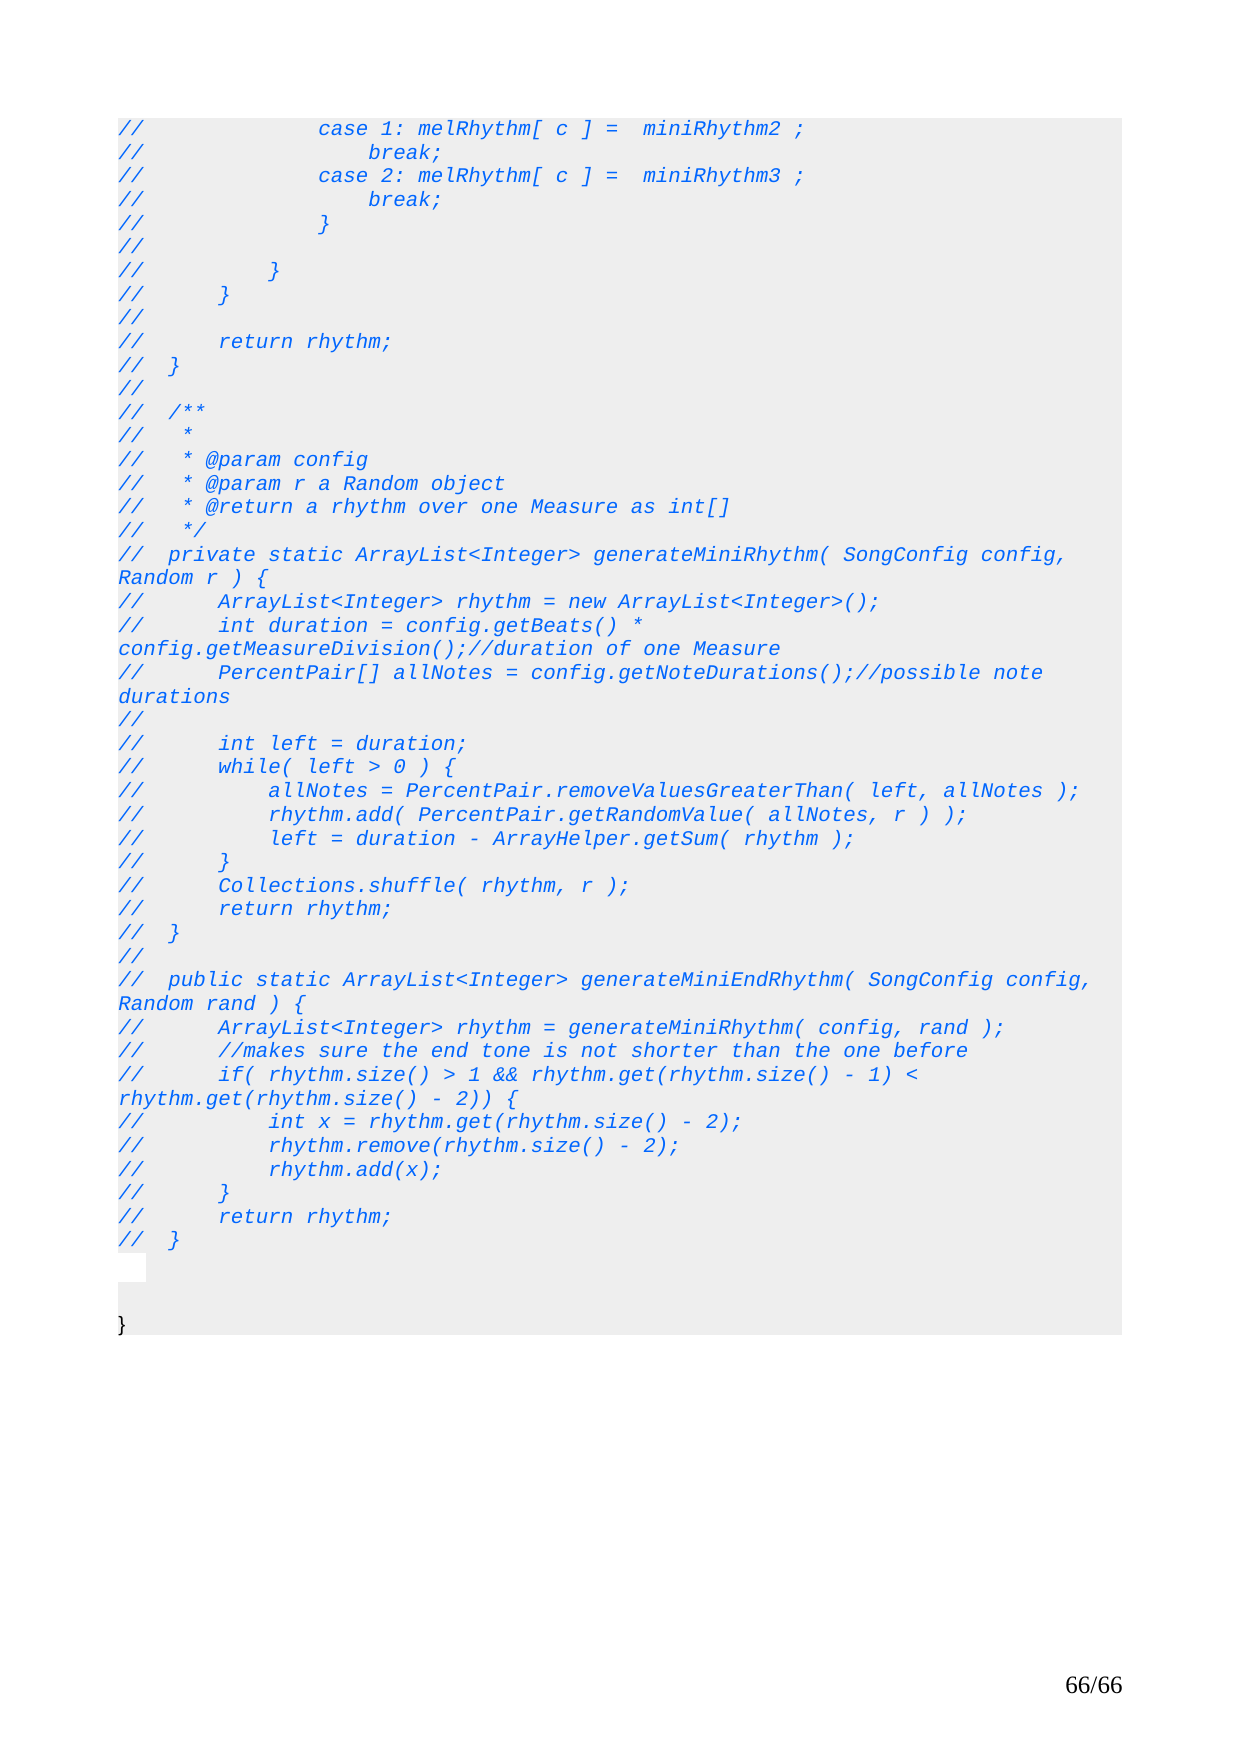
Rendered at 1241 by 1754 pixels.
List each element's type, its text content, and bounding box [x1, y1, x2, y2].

text // ArrayList<Integer> rhythm = generateMiniRhythm( config, rand ); [118, 1017, 1122, 1040]
text // while( left > 0 ) { [118, 757, 1122, 780]
text // * [118, 426, 1122, 449]
text // case 2: melRhythm[ c ] = miniRhythm3 ; [118, 165, 1122, 189]
text // //makes sure the end tone is not shorter than the one before [118, 1040, 1122, 1064]
text // } [118, 922, 1122, 946]
text // int duration = config.getBeats() * config.getMeasureDivision();//duration of one Measure [118, 615, 1122, 662]
text // if( rhythm.size() > 1 && rhythm.get(rhythm.size() - 1) < rhythm.get(rhythm.size() - 2)) { [118, 1064, 1122, 1111]
text // rhythm.add( PercentPair.getRandomValue( allNotes, r ) ); [118, 804, 1122, 827]
text // allNotes = PercentPair.removeValuesGreaterThan( left, allNotes ); [118, 780, 1122, 804]
text // [118, 946, 1122, 969]
text // return rhythm; [118, 1206, 1122, 1229]
text // Collections.shuffle( rhythm, r ); [118, 875, 1122, 898]
text // return rhythm; [118, 898, 1122, 922]
text // } [118, 213, 1122, 236]
text // break; [118, 142, 1122, 165]
text // int x = rhythm.get(rhythm.size() - 2); [118, 1111, 1122, 1135]
text // private static ArrayList<Integer> generateMiniRhythm( SongConfig config, Random r ) { [118, 544, 1122, 591]
text // public static ArrayList<Integer> generateMiniEndRhythm( SongConfig config, Random rand ) { [118, 969, 1122, 1017]
text // } [118, 1182, 1122, 1206]
text // * @return a rhythm over one Measure as int[] [118, 496, 1122, 520]
text // } [118, 260, 1122, 284]
text // break; [118, 189, 1122, 213]
text // } [118, 851, 1122, 875]
text // } [118, 354, 1122, 378]
text // rhythm.add(x); [118, 1158, 1122, 1182]
text // [118, 378, 1122, 402]
text // [118, 709, 1122, 733]
text // int left = duration; [118, 733, 1122, 757]
text // */ [118, 520, 1122, 544]
text // * @param r a Random object [118, 473, 1122, 496]
text // case 1: melRhythm[ c ] = miniRhythm2 ; [118, 118, 1122, 142]
text // [118, 307, 1122, 331]
text // } [118, 284, 1122, 307]
text } [118, 1311, 1122, 1335]
text // [118, 236, 1122, 260]
text // rhythm.remove(rhythm.size() - 2); [118, 1135, 1122, 1158]
text // ArrayList<Integer> rhythm = new ArrayList<Integer>(); [118, 591, 1122, 615]
text // } [118, 1229, 1122, 1253]
text // return rhythm; [118, 331, 1122, 354]
text // left = duration - ArrayHelper.getSum( rhythm ); [118, 827, 1122, 851]
text // * @param config [118, 449, 1122, 473]
text // PercentPair[] allNotes = config.getNoteDurations();//possible note durations [118, 662, 1122, 709]
text // /** [118, 402, 1122, 426]
